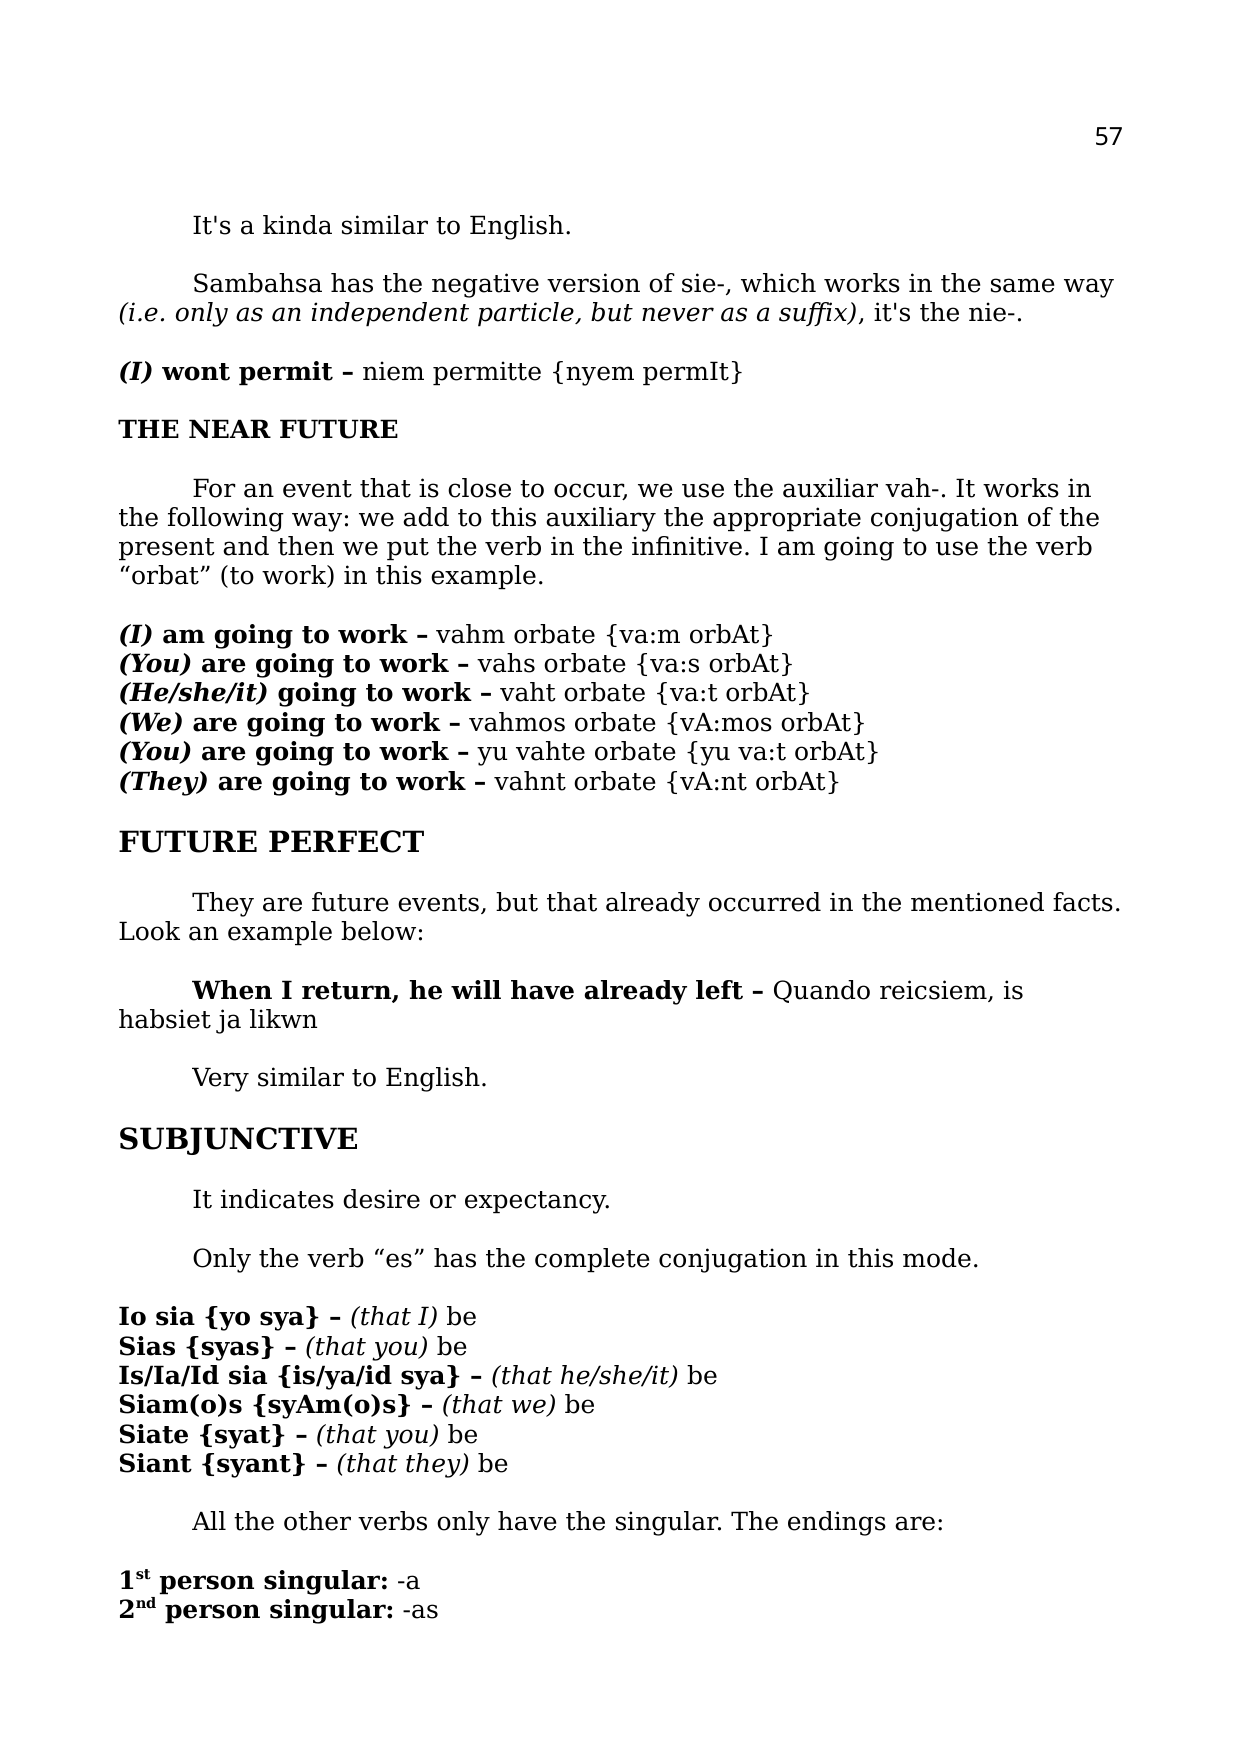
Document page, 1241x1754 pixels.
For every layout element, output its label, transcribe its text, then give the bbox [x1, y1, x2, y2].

text It indicates desire or expectancy. [118, 1185, 1123, 1214]
text Sias {syas} – (that you) be [118, 1331, 1123, 1361]
text 2nd person singular: -as [118, 1595, 1123, 1624]
subtitle THE NEAR FUTURE [118, 415, 1123, 444]
text Siate {syat} – (that you) be [118, 1419, 1123, 1449]
text Only the verb “es” has the complete conjugation in this mode. [118, 1244, 1123, 1273]
text (You) are going to work – vahs orbate {va:s orbAt} [118, 649, 1123, 678]
text It's a kinda similar to English. [118, 211, 1123, 240]
text Siam(o)s {syAm(o)s} – (that we) be [118, 1390, 1123, 1419]
text Very similar to English. [118, 1064, 1123, 1093]
text Sambahsa has the negative version of sie-, which works in the same way (i.e. only as an independent particle, but never as a suffix), it's the nie-. [118, 269, 1123, 327]
text Siant {syant} – (that they) be [118, 1449, 1123, 1478]
text For an event that is close to occur, we use the auxiliar vah-. It works in the following way: we add to this auxiliary the appropriate conjugation of the present and then we put the verb in the infinitive. I am going to use the verb “orbat” (to work) in this example. [118, 474, 1123, 590]
text Is/Ia/Id sia {is/ya/id sya} – (that he/she/it) be [118, 1361, 1123, 1390]
subtitle FUTURE PERFECT [118, 825, 1123, 859]
text (He/she/it) going to work – vaht orbate {va:t orbAt} [118, 678, 1123, 708]
text They are future events, but that already occurred in the mentioned facts. Look an example below: [118, 888, 1123, 947]
text (I) am going to work – vahm orbate {va:m orbAt} [118, 619, 1123, 649]
subtitle SUBJUNCTIVE [118, 1122, 1123, 1156]
text All the other verbs only have the singular. The endings are: [118, 1507, 1123, 1537]
text 1st person singular: -a [118, 1566, 1123, 1595]
text (We) are going to work – vahmos orbate {vA:mos orbAt} [118, 708, 1123, 737]
text (You) are going to work – yu vahte orbate {yu va:t orbAt} [118, 737, 1123, 766]
text (I) wont permit – niem permitte {nyem permIt} [118, 357, 1123, 386]
text Io sia {yo sya} – (that I) be [118, 1302, 1123, 1331]
text When I return, he will have already left – Quando reicsiem, is habsiet ja likwn [118, 976, 1123, 1034]
text (They) are going to work – vahnt orbate {vA:nt orbAt} [118, 766, 1123, 796]
